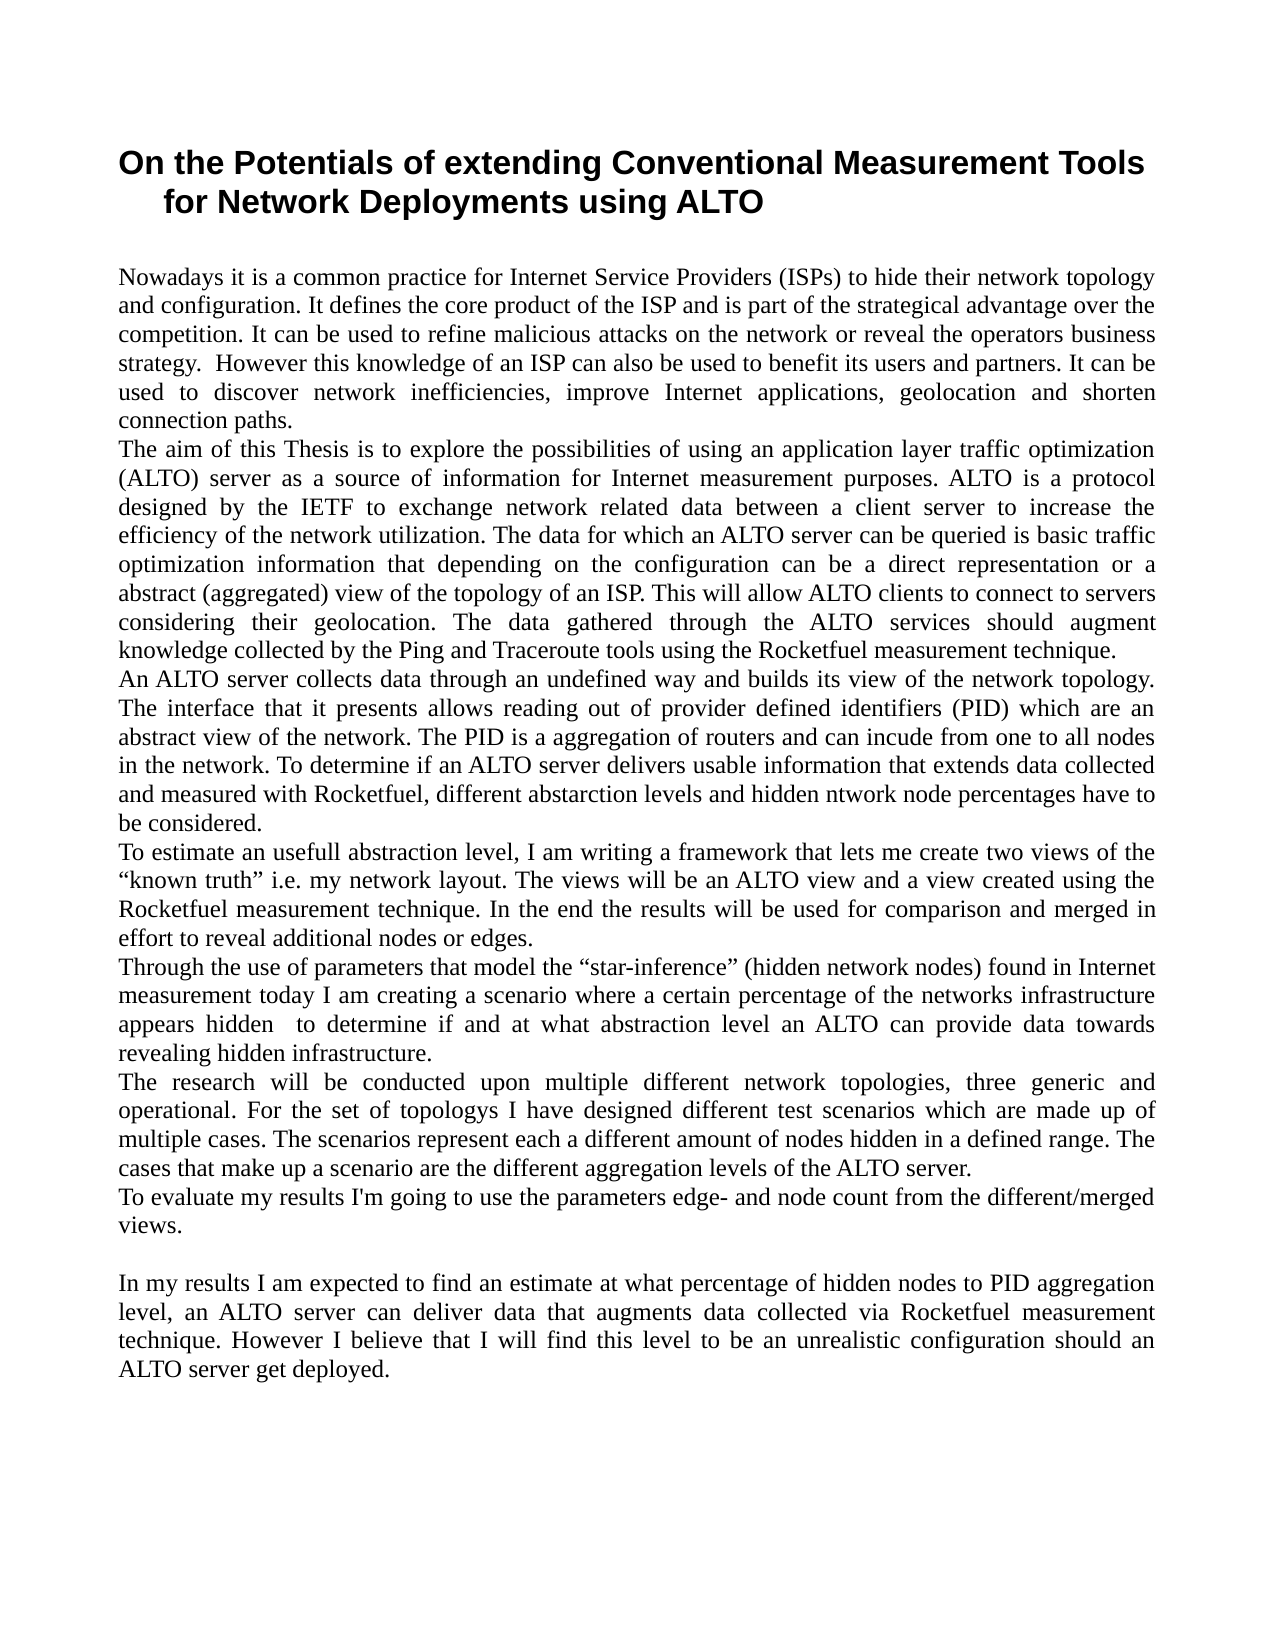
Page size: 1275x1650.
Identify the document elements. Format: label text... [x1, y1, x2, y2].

text Through the use of parameters that model the “star-inference” (hidden network nodes) found in Internet measurement today I am creating a scenario where a certain percentage of the networks infrastructure appears hidden to determine if and at what abstraction level an ALTO can provide data towards revealing hidden infrastructure. [118, 952, 1157, 1067]
subtitle On the Potentials of extending Conventional Measurement Tools for Network Deployments using ALTO [118, 143, 1157, 220]
text To estimate an usefull abstraction level, I am writing a framework that lets me create two views of the “known truth” i.e. my network layout. The views will be an ALTO view and a view created using the Rocketfuel measurement technique. In the end the results will be used for comparison and merged in effort to reveal additional nodes or edges. [118, 837, 1157, 952]
text An ALTO server collects data through an undefined way and builds its view of the network topology. The interface that it presents allows reading out of provider defined identifiers (PID) which are an abstract view of the network. The PID is a aggregation of routers and can incude from one to all nodes in the network. To determine if an ALTO server delivers usable information that extends data collected and measured with Rocketfuel, different abstarction levels and hidden ntwork node percentages have to be considered. [118, 664, 1157, 837]
text The aim of this Thesis is to explore the possibilities of using an application layer traffic optimization (ALTO) server as a source of information for Internet measurement purposes. ALTO is a protocol designed by the IETF to exchange network related data between a client server to increase the efficiency of the network utilization. The data for which an ALTO server can be queried is basic traffic optimization information that depending on the configuration can be a direct representation or a abstract (aggregated) view of the topology of an ISP. This will allow ALTO clients to connect to servers considering their geolocation. The data gathered through the ALTO services should augment knowledge collected by the Ping and Traceroute tools using the Rocketfuel measurement technique. [118, 434, 1157, 664]
text To evaluate my results I'm going to use the parameters edge- and node count from the different/merged views. [118, 1182, 1157, 1239]
text Nowadays it is a common practice for Internet Service Providers (ISPs) to hide their network topology and configuration. It defines the core product of the ISP and is part of the strategical advantage over the competition. It can be used to refine malicious attacks on the network or reveal the operators business strategy. However this knowledge of an ISP can also be used to benefit its users and partners. It can be used to discover network inefficiencies, improve Internet applications, geolocation and shorten connection paths. [118, 262, 1157, 434]
text The research will be conducted upon multiple different network topologies, three generic and operational. For the set of topologys I have designed different test scenarios which are made up of multiple cases. The scenarios represent each a different amount of nodes hidden in a defined range. The cases that make up a scenario are the different aggregation levels of the ALTO server. [118, 1067, 1157, 1182]
text In my results I am expected to find an estimate at what percentage of hidden nodes to PID aggregation level, an ALTO server can deliver data that augments data collected via Rocketfuel measurement technique. However I believe that I will find this level to be an unrealistic configuration should an ALTO server get deployed. [118, 1268, 1157, 1383]
